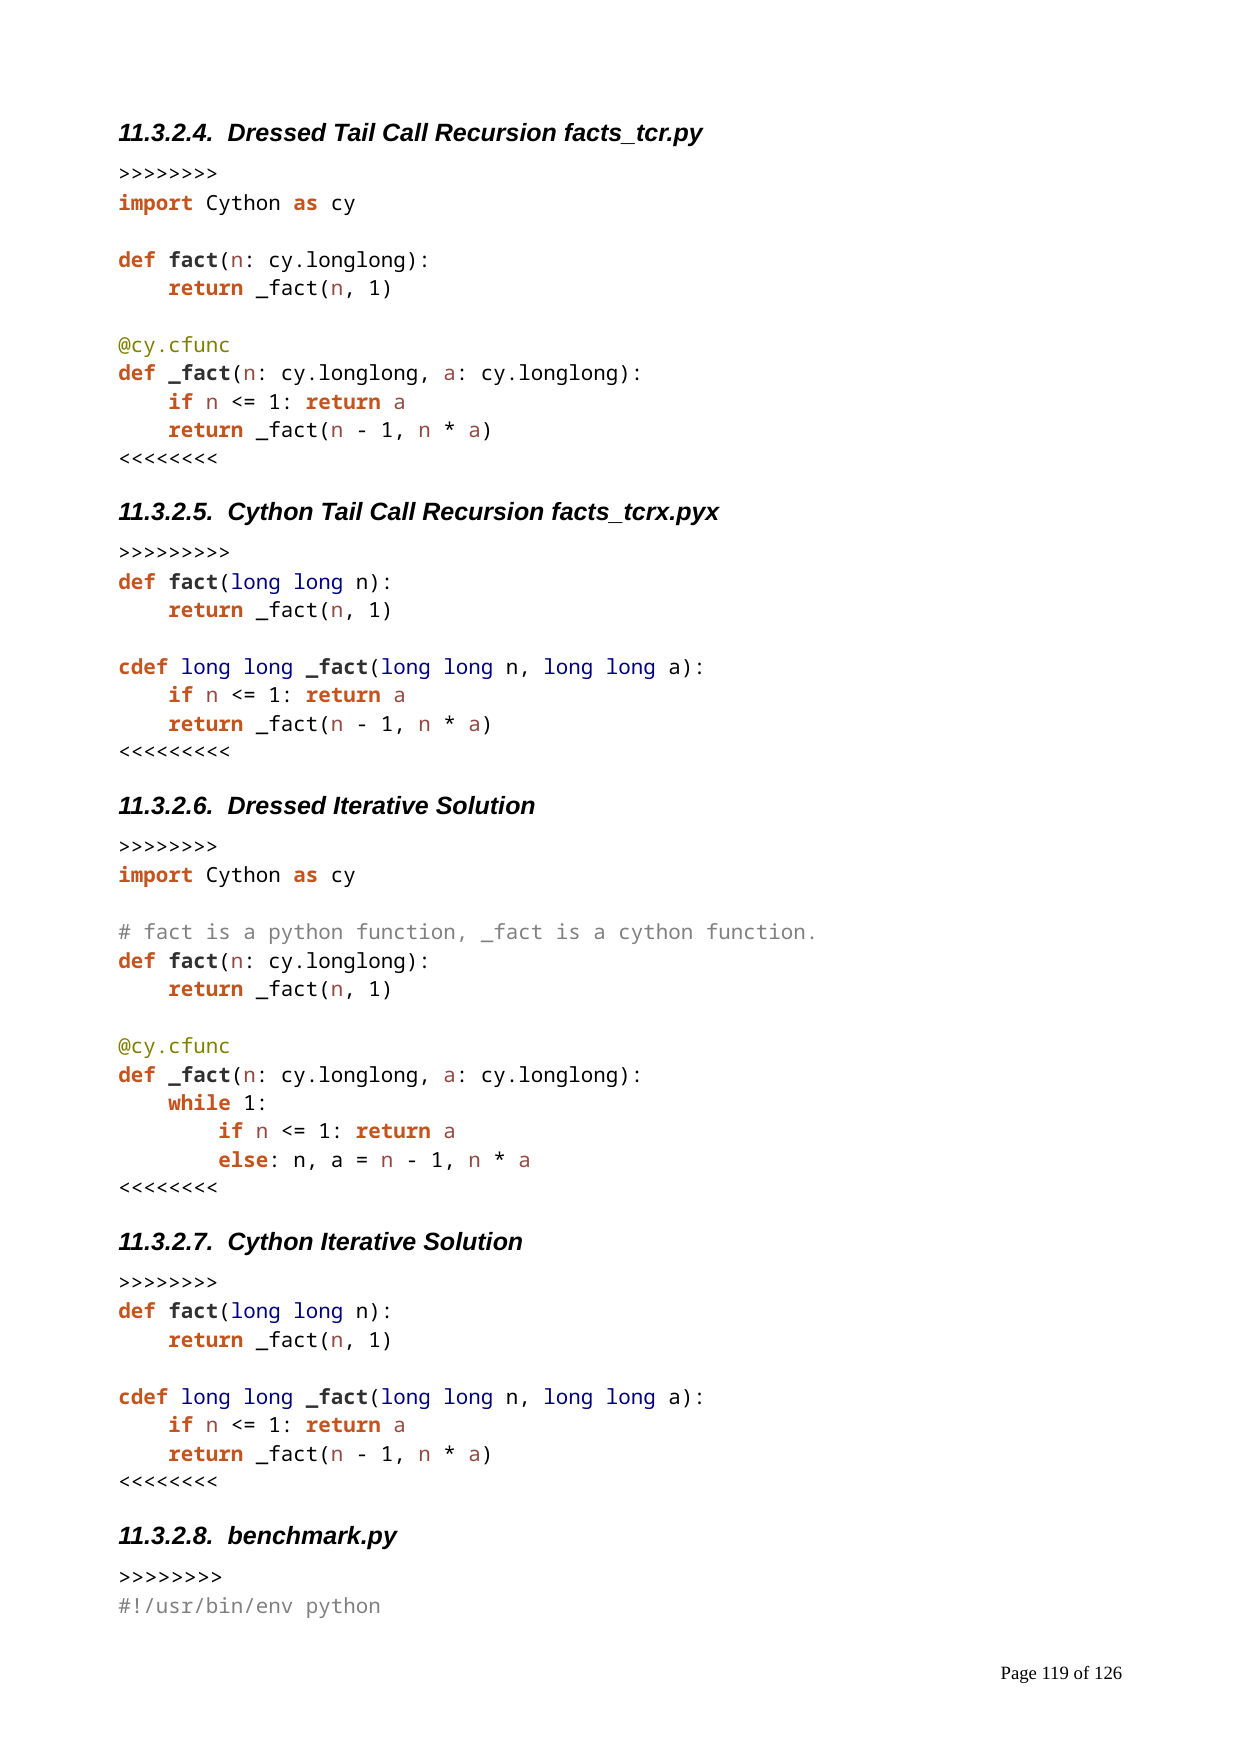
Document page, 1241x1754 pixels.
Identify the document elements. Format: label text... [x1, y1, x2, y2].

text >>>>>>>>> [118, 538, 1122, 567]
text <<<<<<<<< [118, 737, 1122, 766]
text >>>>>>>> [118, 159, 1122, 188]
subtitle benchmark.py [118, 1521, 1122, 1549]
text import Cython as cy # fact is a python function, _fact is a cython function. def fact(n: cy.longlong): return _fact(n, 1) @cy.cfunc def _fact(n: cy.longlong, a: cy.longlong): while 1: if n <= 1: return a else: n, a = n - 1, n * a <<<<<<<< [118, 861, 1122, 1202]
text def fact(long long n): return _fact(n, 1) cdef long long _fact(long long n, long long a): if n <= 1: return a return _fact(n - 1, n * a) [118, 567, 1122, 737]
text def fact(long long n): return _fact(n, 1) cdef long long _fact(long long n, long long a): if n <= 1: return a return _fact(n - 1, n * a) <<<<<<<< [118, 1297, 1122, 1496]
subtitle Cython Iterative Solution [118, 1227, 1122, 1256]
text <<<<<<<< [118, 444, 1122, 472]
subtitle Dressed Iterative Solution [118, 791, 1122, 820]
text >>>>>>>> [118, 832, 1122, 861]
subtitle Dressed Tail Call Recursion facts_tcr.py [118, 118, 1122, 147]
subtitle Cython Tail Call Recursion facts_tcrx.pyx [118, 497, 1122, 526]
text import Cython as cy def fact(n: cy.longlong): return _fact(n, 1) @cy.cfunc def _fact(n: cy.longlong, a: cy.longlong): if n <= 1: return a return _fact(n - 1, n * a) [118, 188, 1122, 444]
text #!/usr/bin/env python [118, 1592, 1122, 1620]
text >>>>>>>> [118, 1268, 1122, 1297]
text >>>>>>>> [118, 1562, 1122, 1592]
